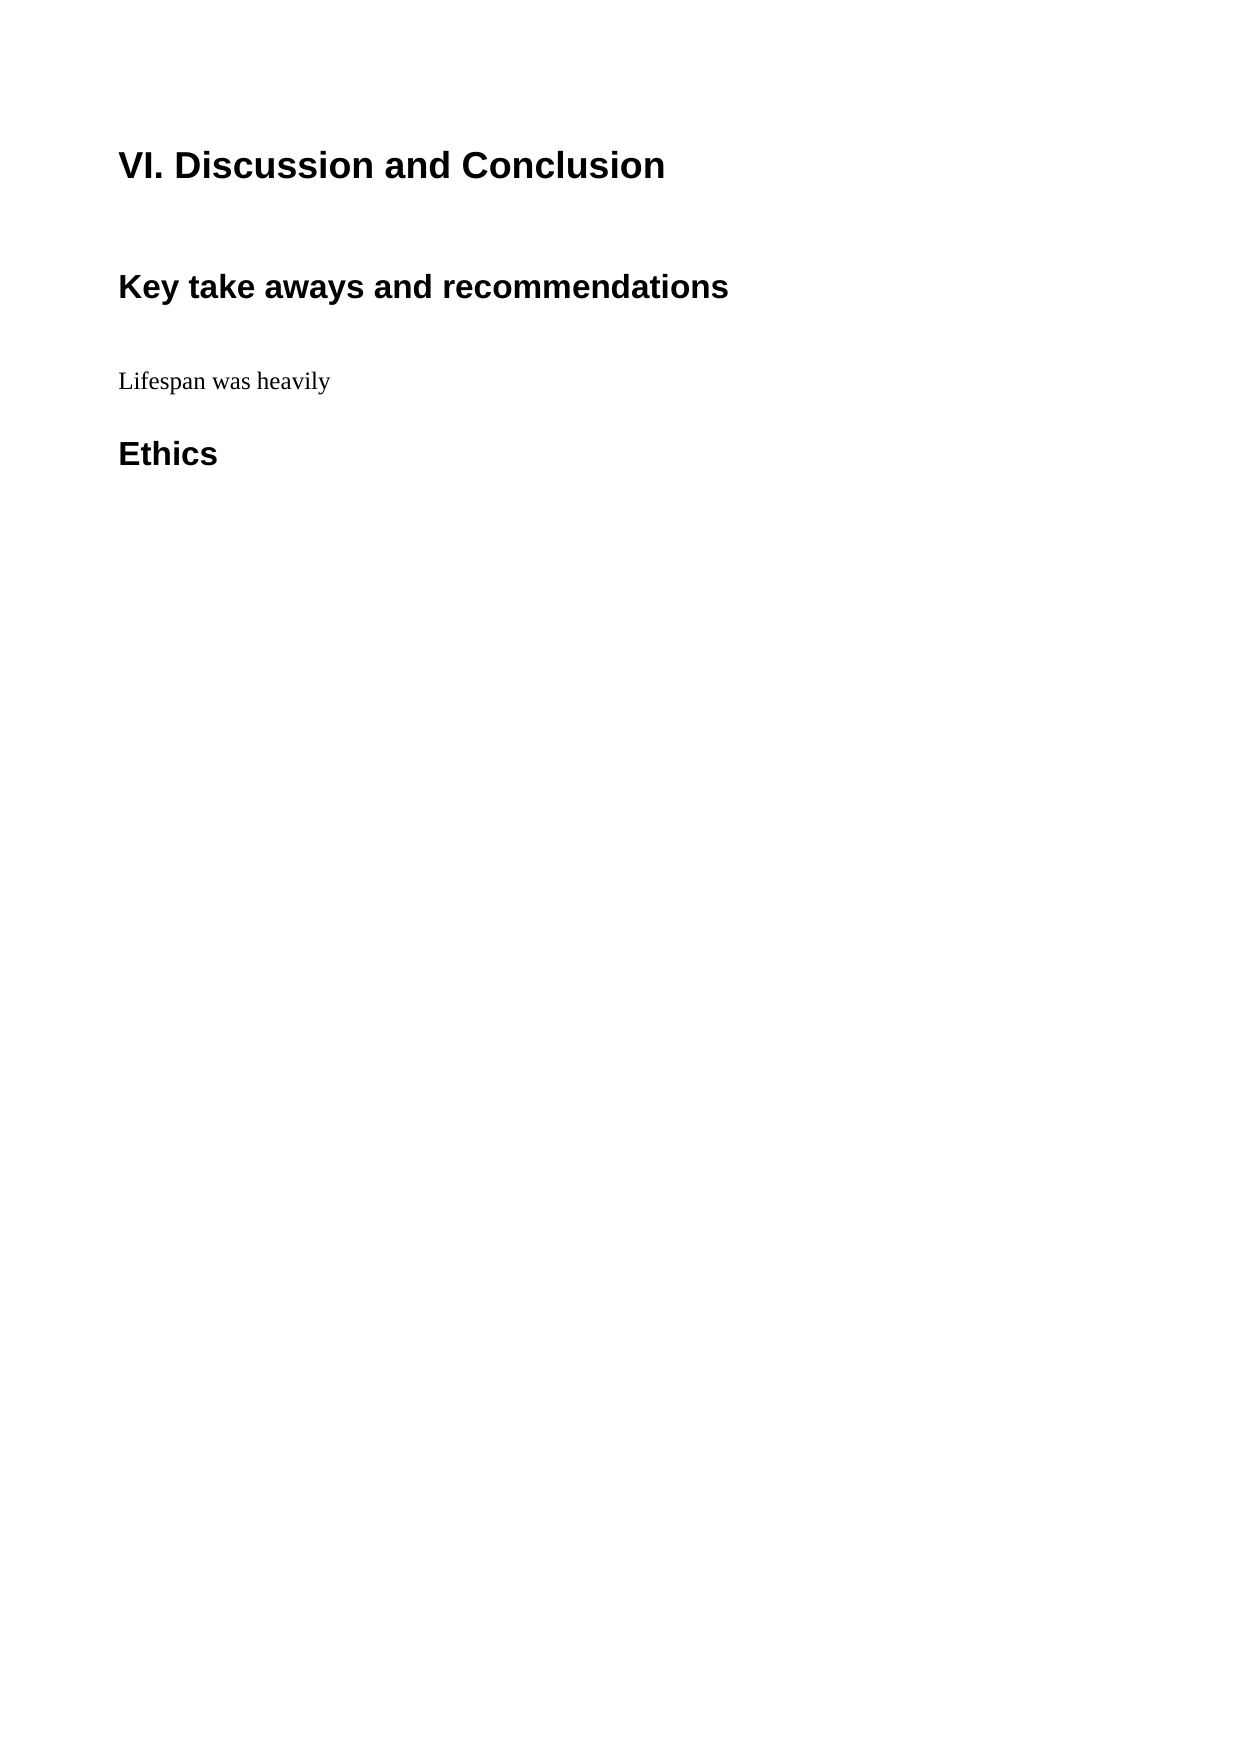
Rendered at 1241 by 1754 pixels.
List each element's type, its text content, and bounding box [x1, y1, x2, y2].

subtitle Ethics [118, 434, 1122, 473]
text Lifespan was heavily [118, 366, 1122, 394]
subtitle VI. Discussion and Conclusion [118, 143, 1122, 186]
subtitle Key take aways and recommendations [118, 267, 1122, 306]
